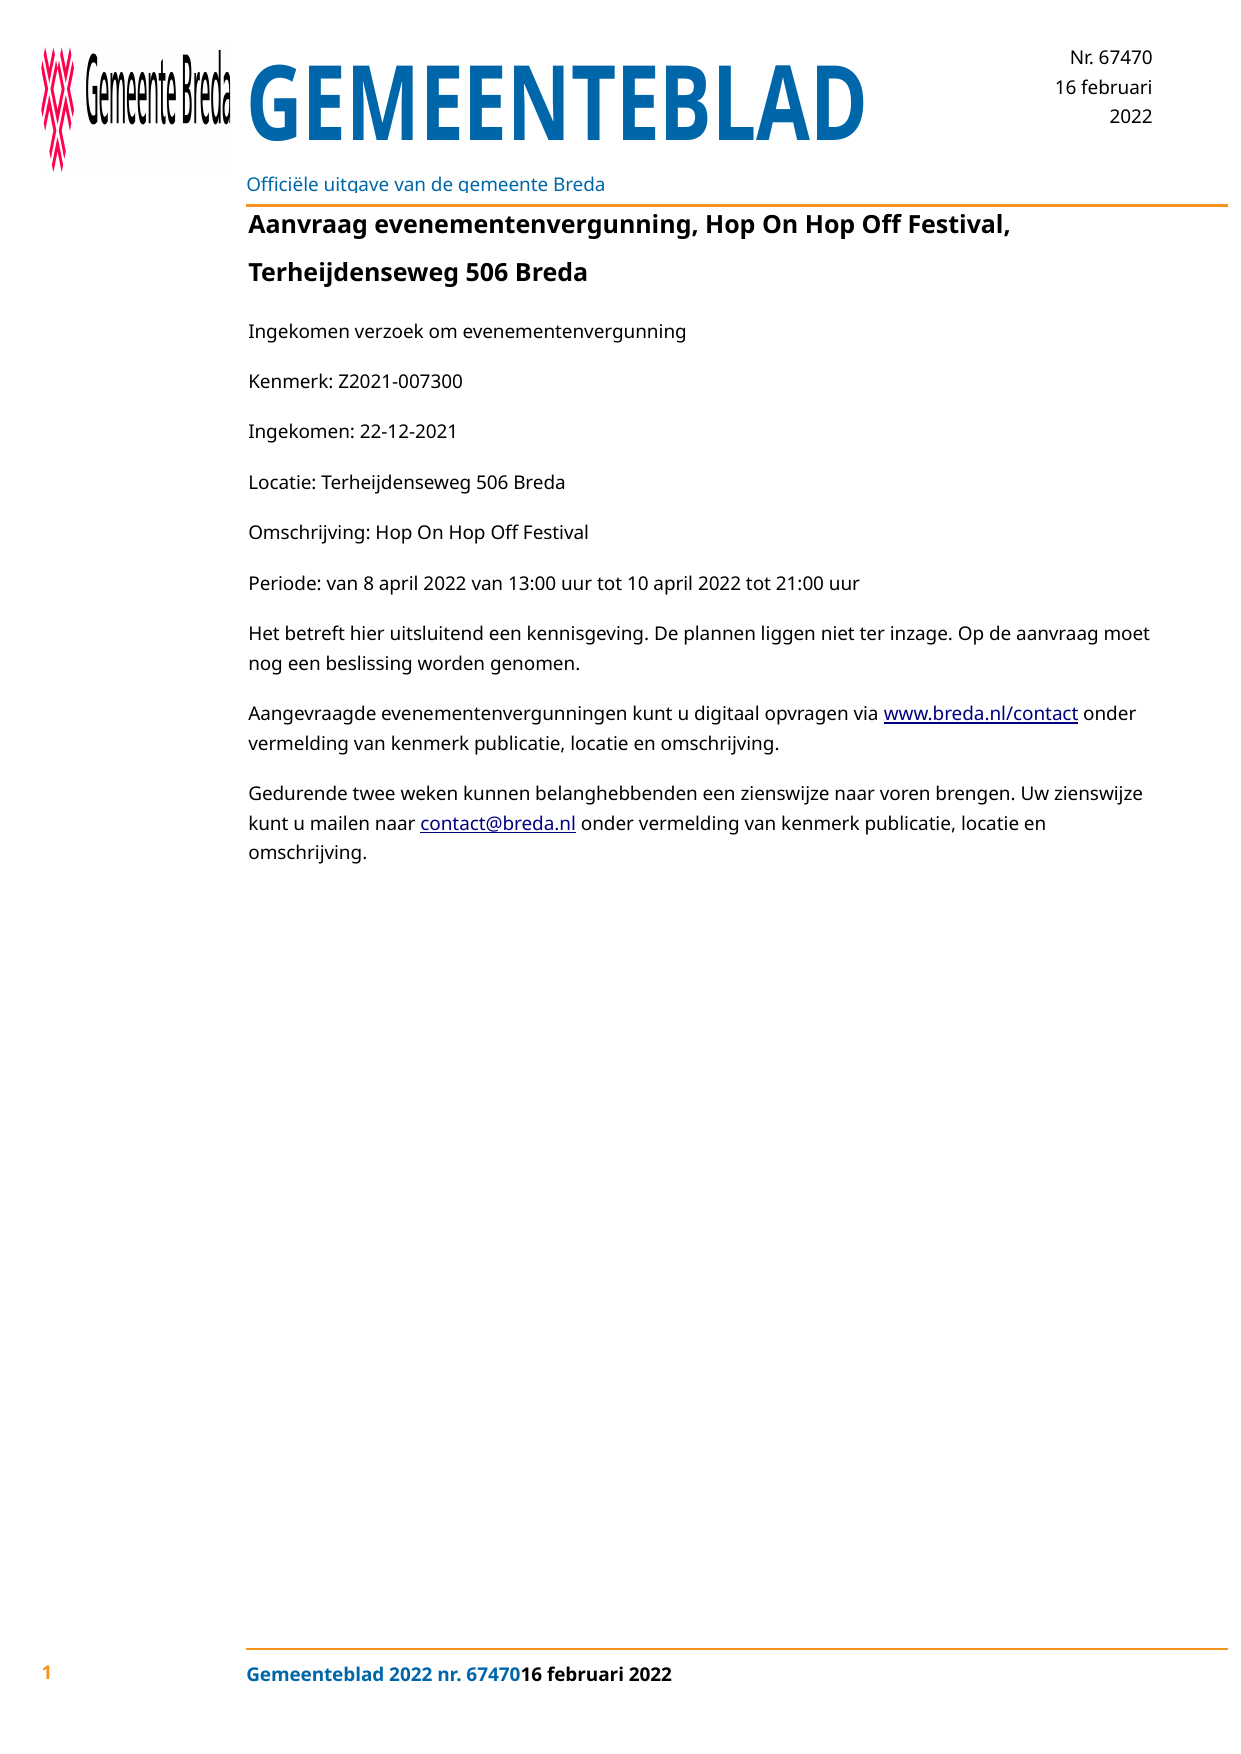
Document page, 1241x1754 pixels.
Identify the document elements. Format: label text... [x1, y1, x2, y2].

text Ingekomen verzoek om evenementenvergunning [248, 318, 1152, 344]
picture [41, 47, 231, 172]
text Periode: van 8 april 2022 van 13:00 uur tot 10 april 2022 tot 21:00 uur [248, 570, 1152, 596]
text Aanvraag evenementenvergunning, Hop On Hop Off Festival, Terheijdenseweg 506 Breda [248, 207, 1152, 288]
text Ingekomen: 22-12-2021 [248, 419, 1152, 444]
text Kenmerk: Z2021-007300 [248, 368, 1152, 394]
text Aangevraagde evenementenvergunningen kunt u digitaal opvragen via www.breda.nl/contact onder vermelding van kenmerk publicatie, locatie en omschrijving. [248, 700, 1152, 756]
text Omschrijving: Hop On Hop Off Festival [248, 519, 1152, 545]
text Gedurende twee weken kunnen belanghebbenden een zienswijze naar voren brengen. Uw zienswijze kunt u mailen naar contact@breda.nl onder vermelding van kenmerk publicatie, locatie en omschrijving. [248, 780, 1152, 865]
text Het betreft hier uitsluitend een kennisgeving. De plannen liggen niet ter inzage. Op de aanvraag moet nog een beslissing worden genomen. [248, 620, 1152, 676]
text Locatie: Terheijdenseweg 506 Breda [248, 469, 1152, 495]
